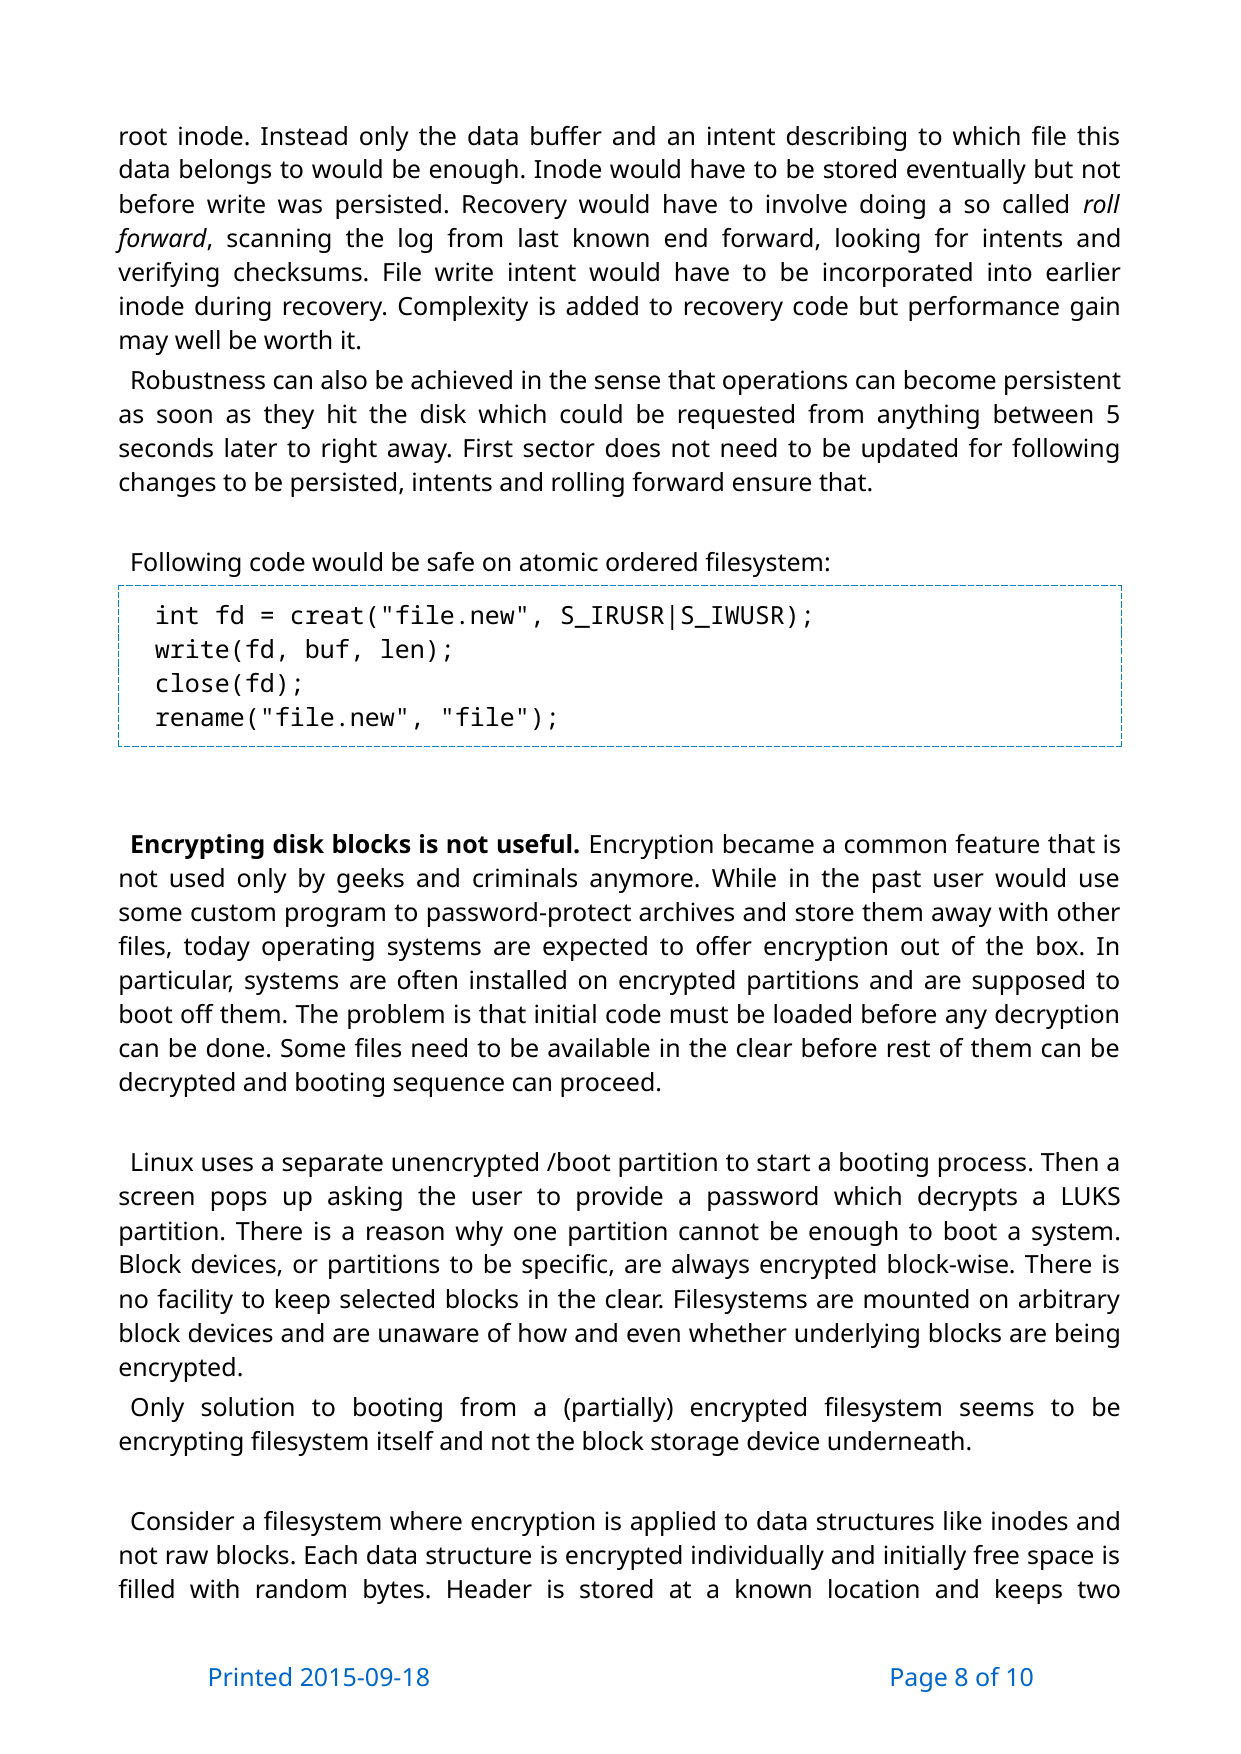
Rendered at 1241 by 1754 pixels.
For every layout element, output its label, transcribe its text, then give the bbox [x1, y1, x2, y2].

text Linux uses a separate unencrypted /boot partition to start a booting process. Then a screen pops up asking the user to provide a password which decrypts a LUKS partition. There is a reason why one partition cannot be enough to boot a system. Block devices, or partitions to be specific, are always encrypted block-wise. There is no facility to keep selected blocks in the clear. Filesystems are mounted on arbitrary block devices and are unaware of how and even whether underlying blocks are being encrypted. [118, 1145, 1122, 1383]
text Robustness can also be achieved in the sense that operations can become persistent as soon as they hit the disk which could be requested from anything between 5 seconds later to right away. First sector does not need to be updated for following changes to be persisted, intents and rolling forward ensure that. [118, 362, 1122, 499]
text Only solution to booting from a (partially) encrypted filesystem seems to be encrypting filesystem itself and not the block storage device underneath. [118, 1389, 1122, 1457]
text close(fd); [118, 653, 1122, 687]
text write(fd, buf, len); [118, 619, 1122, 653]
text Encrypting disk blocks is not useful. Encryption became a common feature that is not used only by geeks and criminals anymore. While in the past user would use some custom program to password-protect archives and store them away with other files, today operating systems are expected to offer encryption out of the box. In particular, systems are often installed on encrypted partitions and are supposed to boot off them. The problem is that initial code must be loaded before any decryption can be done. Some files need to be available in the clear before rest of them can be decrypted and booting sequence can proceed. [118, 827, 1122, 1099]
text Following code would be safe on atomic ordered filesystem: [118, 545, 1122, 579]
text int fd = creat("file.new", S_IRUSR|S_IWUSR); [118, 585, 1122, 619]
text rename("file.new", "file"); [118, 687, 1122, 747]
text Consider a filesystem where encryption is applied to data structures like inodes and not raw blocks. Each data structure is encrypted individually and initially free space is filled with random bytes. Header is stored at a known location and keeps two [118, 1503, 1122, 1606]
text root inode. Instead only the data buffer and an intent describing to which file this data belongs to would be enough. Inode would have to be stored eventually but not before write was persisted. Recovery would have to involve doing a so called roll forward, scanning the log from last known end forward, looking for intents and verifying checksums. File write intent would have to be incorporated into earlier inode during recovery. Complexity is added to recovery code but performance gain may well be worth it. [118, 118, 1122, 357]
